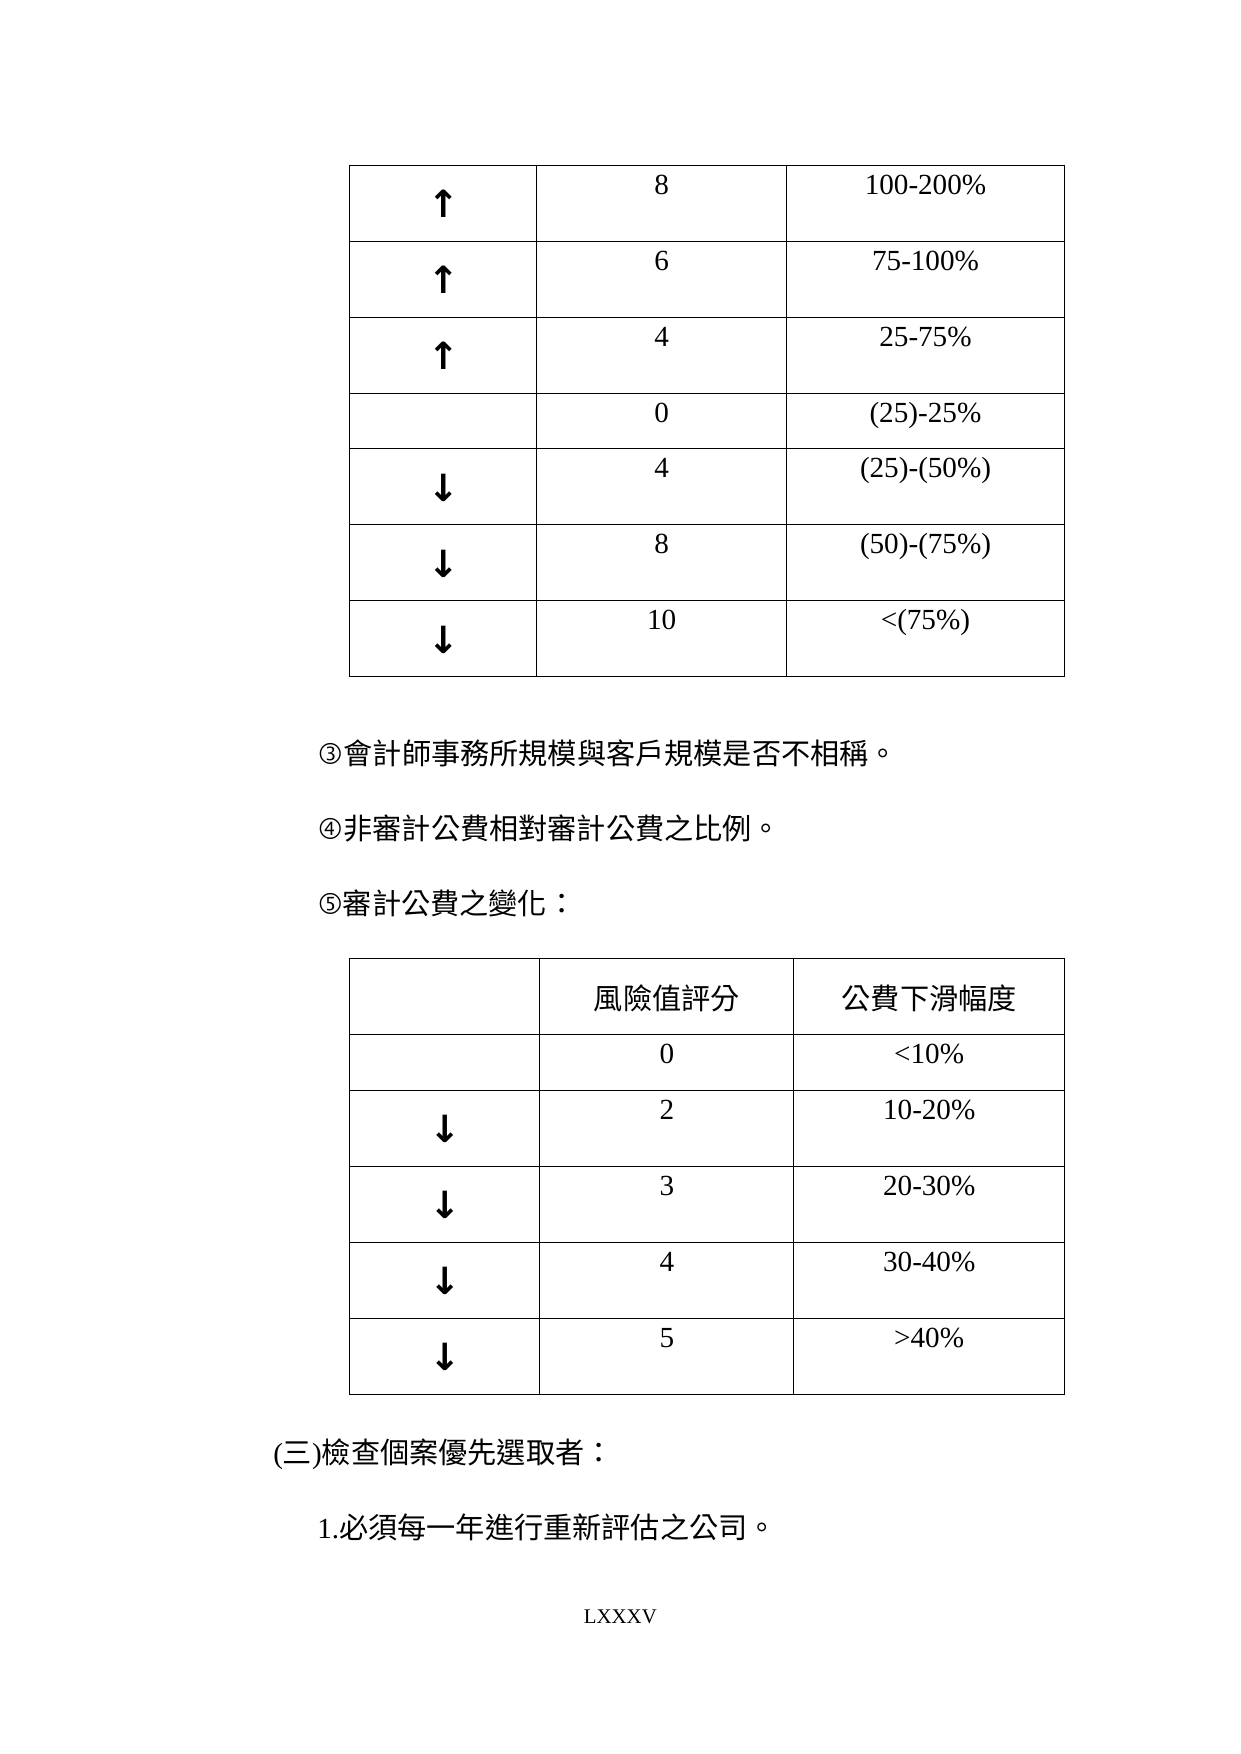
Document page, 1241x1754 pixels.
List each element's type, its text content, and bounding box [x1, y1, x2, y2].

text 會計師事務所規模與客戶規模是否不相稱。 [317, 714, 1053, 789]
table_cell 8 [537, 166, 786, 241]
table_cell 4 [537, 449, 786, 524]
table_cell 4 [537, 318, 786, 393]
table_cell 0 [540, 1035, 793, 1089]
table_cell (25)-(50%) [787, 449, 1064, 524]
table_cell 100-200% [787, 166, 1064, 241]
table_cell 25-75% [787, 318, 1064, 393]
table_cell ↓ [350, 601, 536, 676]
table_cell 3 [540, 1167, 793, 1242]
table_cell 0 [537, 394, 786, 448]
table_cell 8 [537, 525, 786, 600]
text 審計公費之變化： [317, 864, 1053, 939]
table_cell <(75%) [787, 601, 1064, 676]
table_cell <10% [794, 1035, 1064, 1089]
table_cell 10 [537, 601, 786, 676]
table_header 風險值評分 [540, 959, 793, 1034]
table_cell [350, 394, 536, 448]
table_cell 2 [540, 1091, 793, 1166]
table_cell 75-100% [787, 242, 1064, 317]
text 1.必須每一年進行重新評估之公司。 [317, 1488, 1053, 1563]
table_cell ↓ [350, 1167, 539, 1242]
table_cell (25)-25% [787, 394, 1064, 448]
table_cell ↑ [350, 166, 536, 241]
table_header 公費下滑幅度 [794, 959, 1064, 1034]
table_cell ↓ [350, 1243, 539, 1318]
table_cell ↓ [350, 525, 536, 600]
table_cell 5 [540, 1319, 793, 1394]
table_header [350, 959, 539, 1034]
table_cell ↑ [350, 318, 536, 393]
table_cell >40% [794, 1319, 1064, 1394]
table_cell [350, 1035, 539, 1089]
table_cell ↓ [350, 1319, 539, 1394]
table_cell ↓ [350, 449, 536, 524]
table_cell 4 [540, 1243, 793, 1318]
table_cell 6 [537, 242, 786, 317]
table_cell ↑ [350, 242, 536, 317]
table_cell 20-30% [794, 1167, 1064, 1242]
table_cell 10-20% [794, 1091, 1064, 1166]
table_cell ↓ [350, 1091, 539, 1166]
text 非審計公費相對審計公費之比例。 [317, 789, 1053, 864]
text (三)檢查個案優先選取者： [273, 1413, 1053, 1488]
table_cell (50)-(75%) [787, 525, 1064, 600]
table_cell 30-40% [794, 1243, 1064, 1318]
